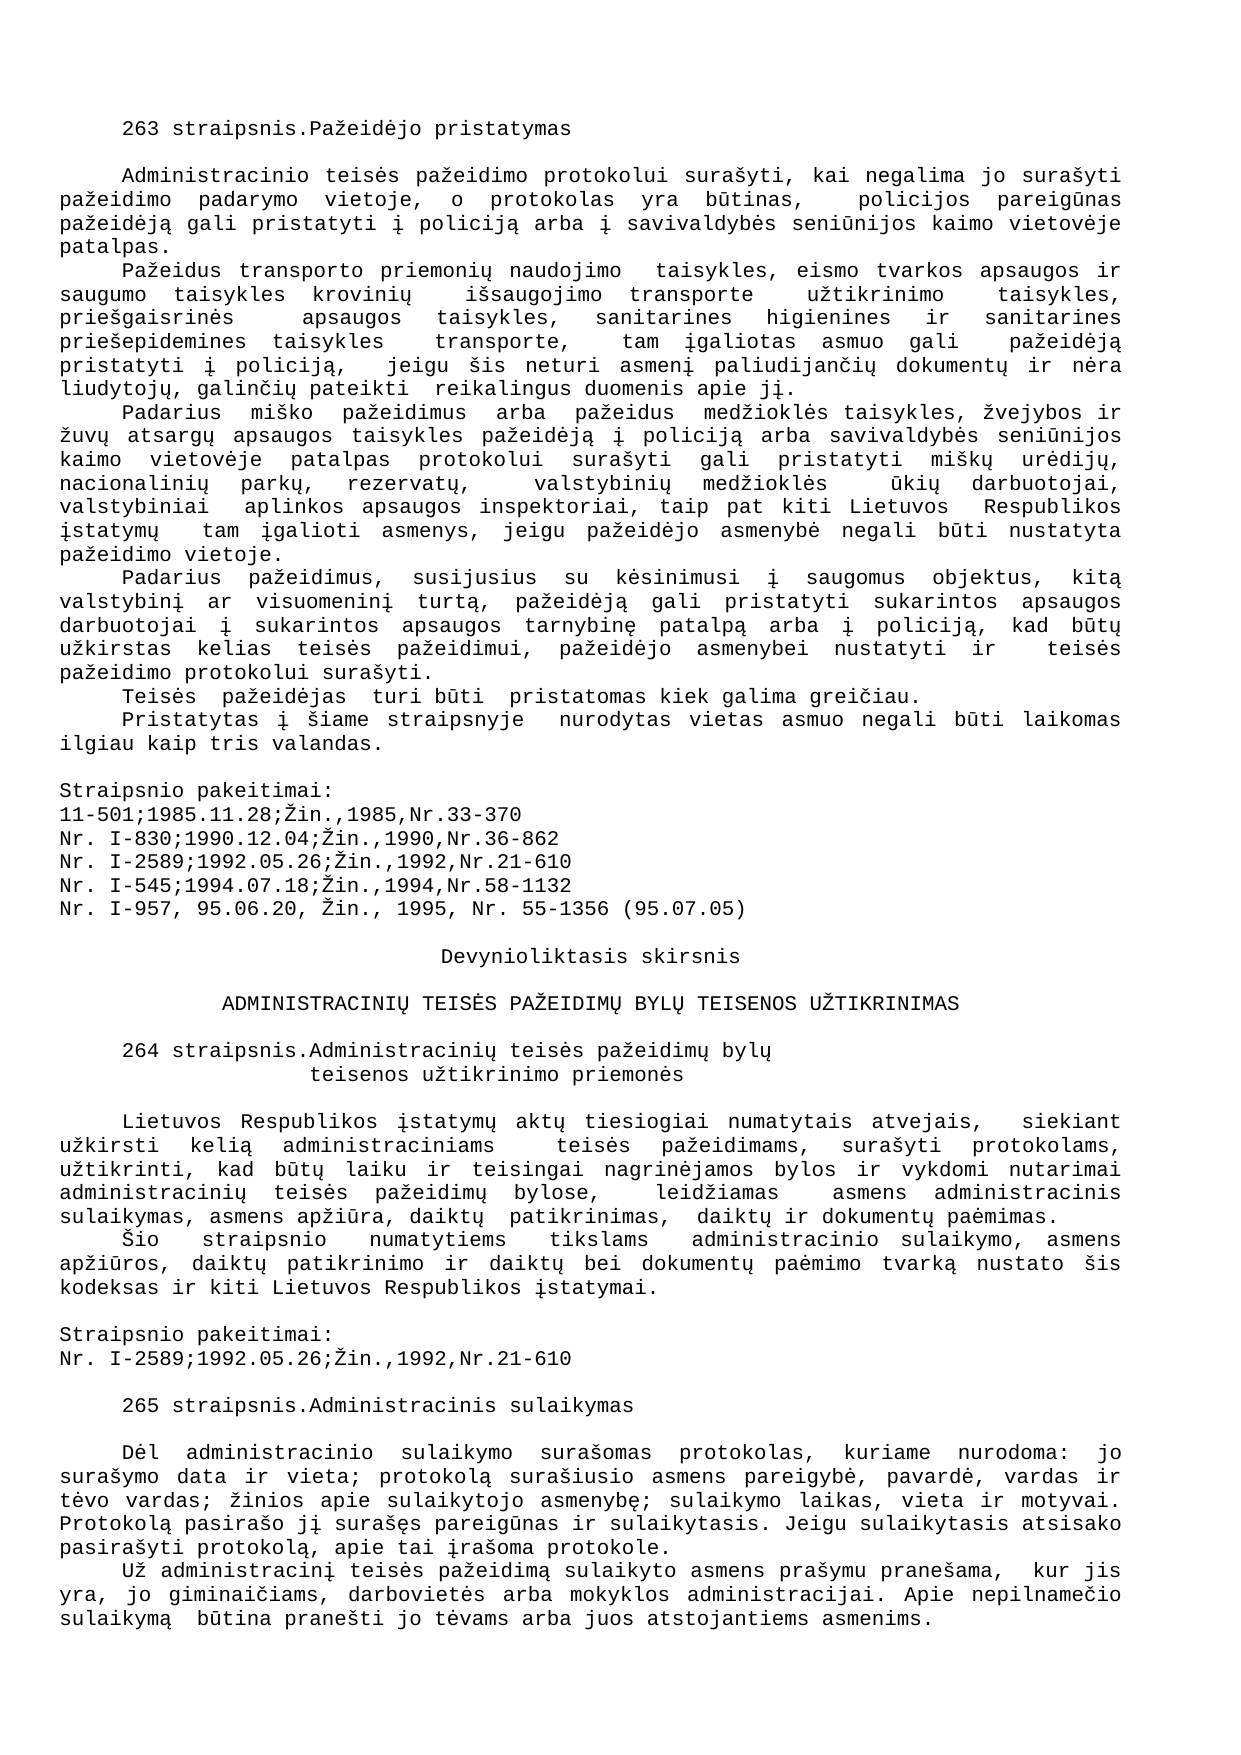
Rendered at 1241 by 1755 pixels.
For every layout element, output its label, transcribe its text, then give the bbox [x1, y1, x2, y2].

text 263 straipsnis.Pažeidėjo pristatymas [59, 118, 1122, 142]
text Šio straipsnio numatytiems tikslams administracinio sulaikymo, asmens apžiūros, daiktų patikrinimo ir daiktų bei dokumentų paėmimo tvarką nustato šis kodeksas ir kiti Lietuvos Respublikos įstatymai. [59, 1229, 1122, 1300]
text Straipsnio pakeitimai: [59, 1324, 1122, 1348]
text Nr. I-830;1990.12.04;Žin.,1990,Nr.36-862 [59, 827, 1122, 851]
text teisenos užtikrinimo priemonės [59, 1064, 1122, 1088]
text 265 straipsnis.Administracinis sulaikymas [59, 1395, 1122, 1419]
text Nr. I-957, 95.06.20, Žin., 1995, Nr. 55-1356 (95.07.05) [59, 898, 1122, 922]
text Dėl administracinio sulaikymo surašomas protokolas, kuriame nurodoma: jo surašymo data ir vieta; protokolą surašiusio asmens pareigybė, pavardė, vardas ir tėvo vardas; žinios apie sulaikytojo asmenybę; sulaikymo laikas, vieta ir motyvai. Protokolą pasirašo jį surašęs pareigūnas ir sulaikytasis. Jeigu sulaikytasis atsisako pasirašyti protokolą, apie tai įrašoma protokole. [59, 1442, 1122, 1561]
text ADMINISTRACINIŲ TEISĖS PAŽEIDIMŲ BYLŲ TEISENOS UŽTIKRINIMAS [59, 993, 1122, 1017]
text Devynioliktasis skirsnis [59, 946, 1122, 969]
text Pažeidus transporto priemonių naudojimo taisykles, eismo tvarkos apsaugos ir saugumo taisykles krovinių išsaugojimo transporte užtikrinimo taisykles, priešgaisrinės apsaugos taisykles, sanitarines higienines ir sanitarines priešepidemines taisykles transporte, tam įgaliotas asmuo gali pažeidėją pristatyti į policiją, jeigu šis neturi asmenį paliudijančių dokumentų ir nėra liudytojų, galinčių pateikti reikalingus duomenis apie jį. [59, 260, 1122, 402]
text Padarius miško pažeidimus arba pažeidus medžioklės taisykles, žvejybos ir žuvų atsargų apsaugos taisykles pažeidėją į policiją arba savivaldybės seniūnijos kaimo vietovėje patalpas protokolui surašyti gali pristatyti miškų urėdijų, nacionalinių parkų, rezervatų, valstybinių medžioklės ūkių darbuotojai, valstybiniai aplinkos apsaugos inspektoriai, taip pat kiti Lietuvos Respublikos įstatymų tam įgalioti asmenys, jeigu pažeidėjo asmenybė negali būti nustatyta pažeidimo vietoje. [59, 402, 1122, 567]
text Teisės pažeidėjas turi būti pristatomas kiek galima greičiau. [59, 686, 1122, 709]
text Administracinio teisės pažeidimo protokolui surašyti, kai negalima jo surašyti pažeidimo padarymo vietoje, o protokolas yra būtinas, policijos pareigūnas pažeidėją gali pristatyti į policiją arba į savivaldybės seniūnijos kaimo vietovėje patalpas. [59, 165, 1122, 260]
text Nr. I-545;1994.07.18;Žin.,1994,Nr.58-1132 [59, 875, 1122, 898]
text Už administracinį teisės pažeidimą sulaikyto asmens prašymu pranešama, kur jis yra, jo giminaičiams, darbovietės arba mokyklos administracijai. Apie nepilnamečio sulaikymą būtina pranešti jo tėvams arba juos atstojantiems asmenims. [59, 1561, 1122, 1631]
text Nr. I-2589;1992.05.26;Žin.,1992,Nr.21-610 [59, 851, 1122, 875]
text Padarius pažeidimus, susijusius su kėsinimusi į saugomus objektus, kitą valstybinį ar visuomeninį turtą, pažeidėją gali pristatyti sukarintos apsaugos darbuotojai į sukarintos apsaugos tarnybinę patalpą arba į policiją, kad būtų užkirstas kelias teisės pažeidimui, pažeidėjo asmenybei nustatyti ir teisės pažeidimo protokolui surašyti. [59, 567, 1122, 686]
text Straipsnio pakeitimai: [59, 780, 1122, 804]
text 11-501;1985.11.28;Žin.,1985,Nr.33-370 [59, 804, 1122, 827]
text Lietuvos Respublikos įstatymų aktų tiesiogiai numatytais atvejais, siekiant užkirsti kelią administraciniams teisės pažeidimams, surašyti protokolams, užtikrinti, kad būtų laiku ir teisingai nagrinėjamos bylos ir vykdomi nutarimai administracinių teisės pažeidimų bylose, leidžiamas asmens administracinis sulaikymas, asmens apžiūra, daiktų patikrinimas, daiktų ir dokumentų paėmimas. [59, 1111, 1122, 1229]
text 264 straipsnis.Administracinių teisės pažeidimų bylų [59, 1040, 1122, 1064]
text Nr. I-2589;1992.05.26;Žin.,1992,Nr.21-610 [59, 1348, 1122, 1371]
text Pristatytas į šiame straipsnyje nurodytas vietas asmuo negali būti laikomas ilgiau kaip tris valandas. [59, 709, 1122, 757]
